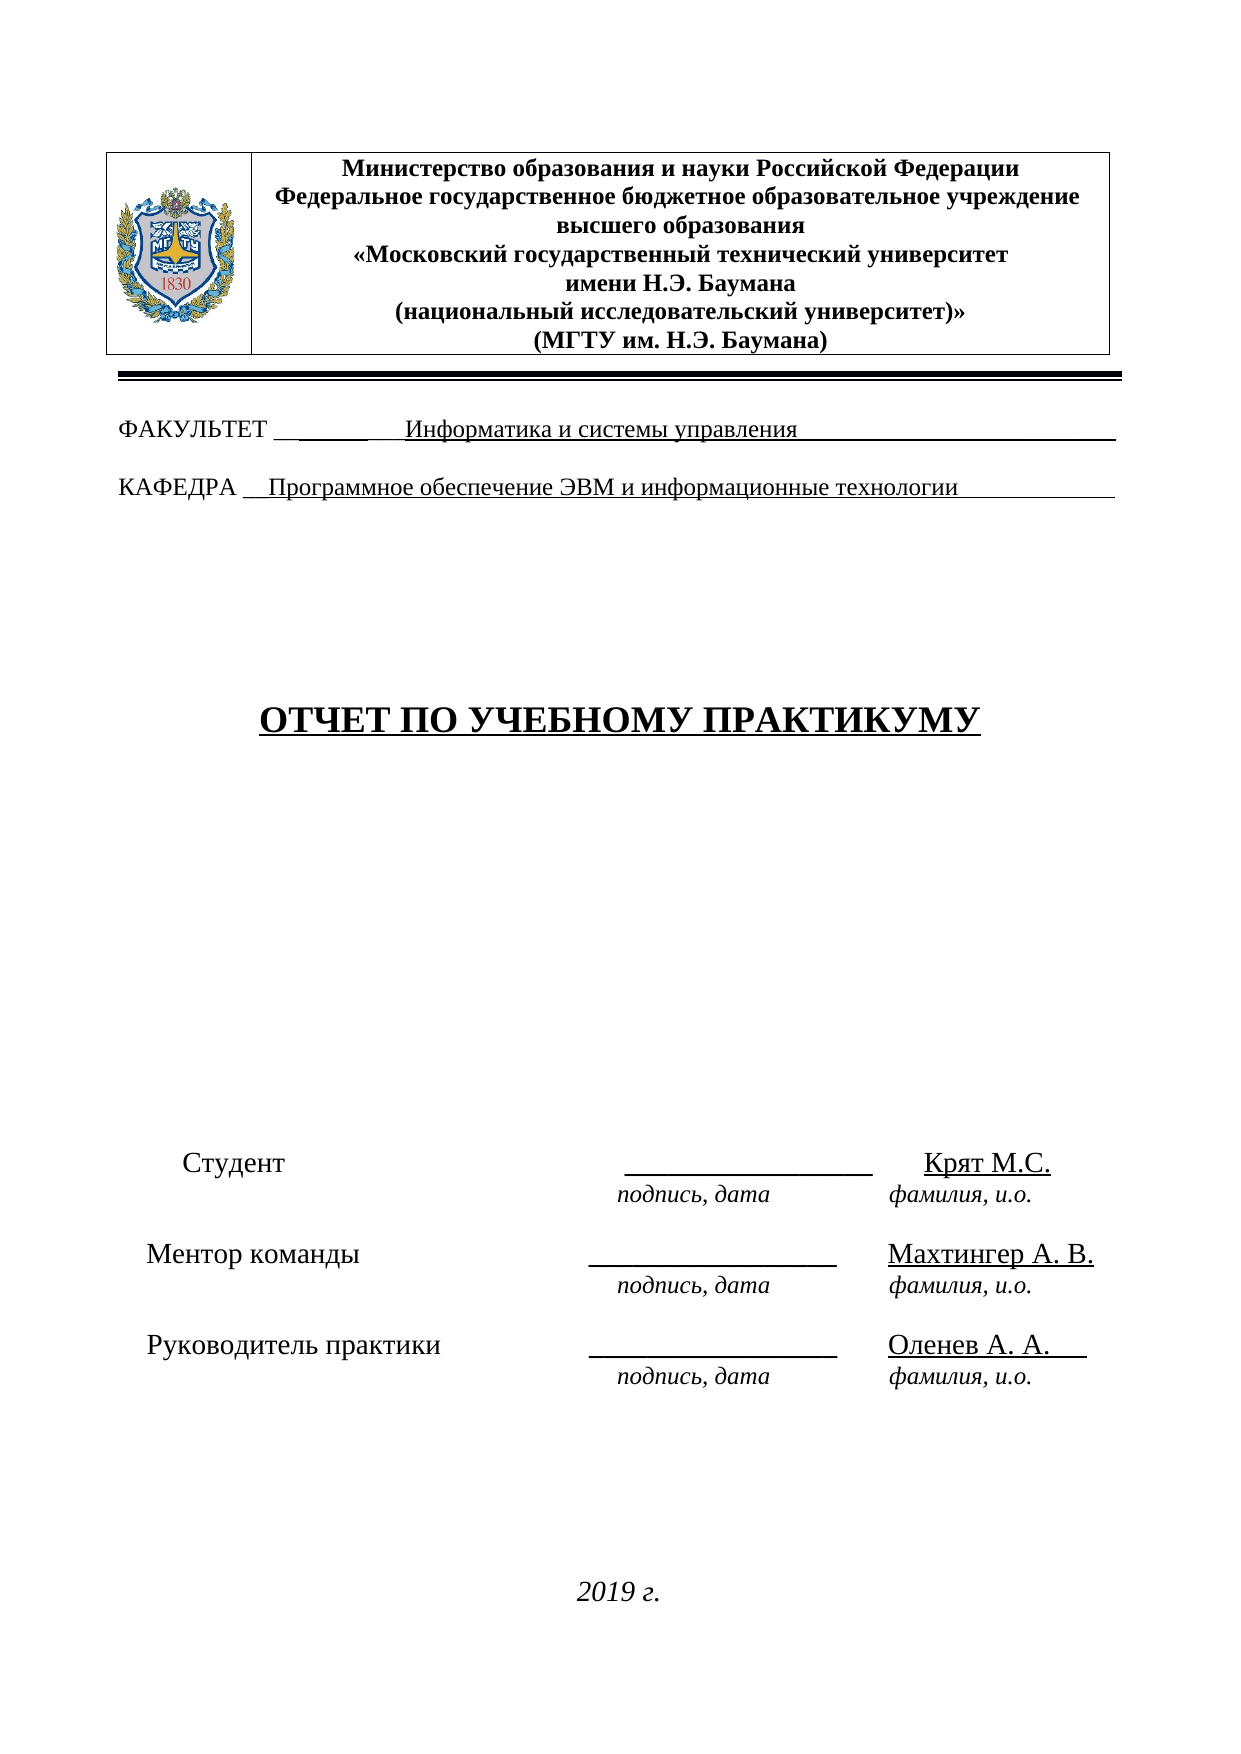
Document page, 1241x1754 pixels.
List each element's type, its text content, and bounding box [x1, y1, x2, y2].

text Руководитель практики _________________ Оленев А. А. [118, 1327, 1122, 1361]
text ОТЧЕТ ПО УЧЕБНОМУ ПРАКТИКУМУ [118, 697, 1122, 740]
text Студент _________________ Крят М.С. [118, 1145, 1122, 1179]
text Ментор команды _________________ Махтингер А. В. [118, 1236, 1122, 1270]
picture [125, 187, 237, 323]
text ФАКУЛЬТЕТ __ ___Информатика и системы управления__________________ ___ [118, 414, 1122, 443]
table_header [107, 153, 251, 354]
text подпись, дата фамилия, и.о. [192, 1270, 1063, 1298]
table_header Министерство образования и науки Российской Федерации Федеральное государственное бюджетное образовательное учреждение высшего образования «Московский государственный технический университет имени Н.Э. Баумана (национальный исследовательский университет)» (МГТУ им. Н.Э. Баумана) [252, 153, 1109, 354]
text подпись, дата фамилия, и.о. [192, 1361, 1063, 1389]
text подпись, дата фамилия, и.о. [192, 1179, 1063, 1207]
text КАФЕДРА __Программное обеспечение ЭВМ и информационные технологии [118, 472, 1122, 501]
text 2019 г. [118, 1574, 1122, 1607]
